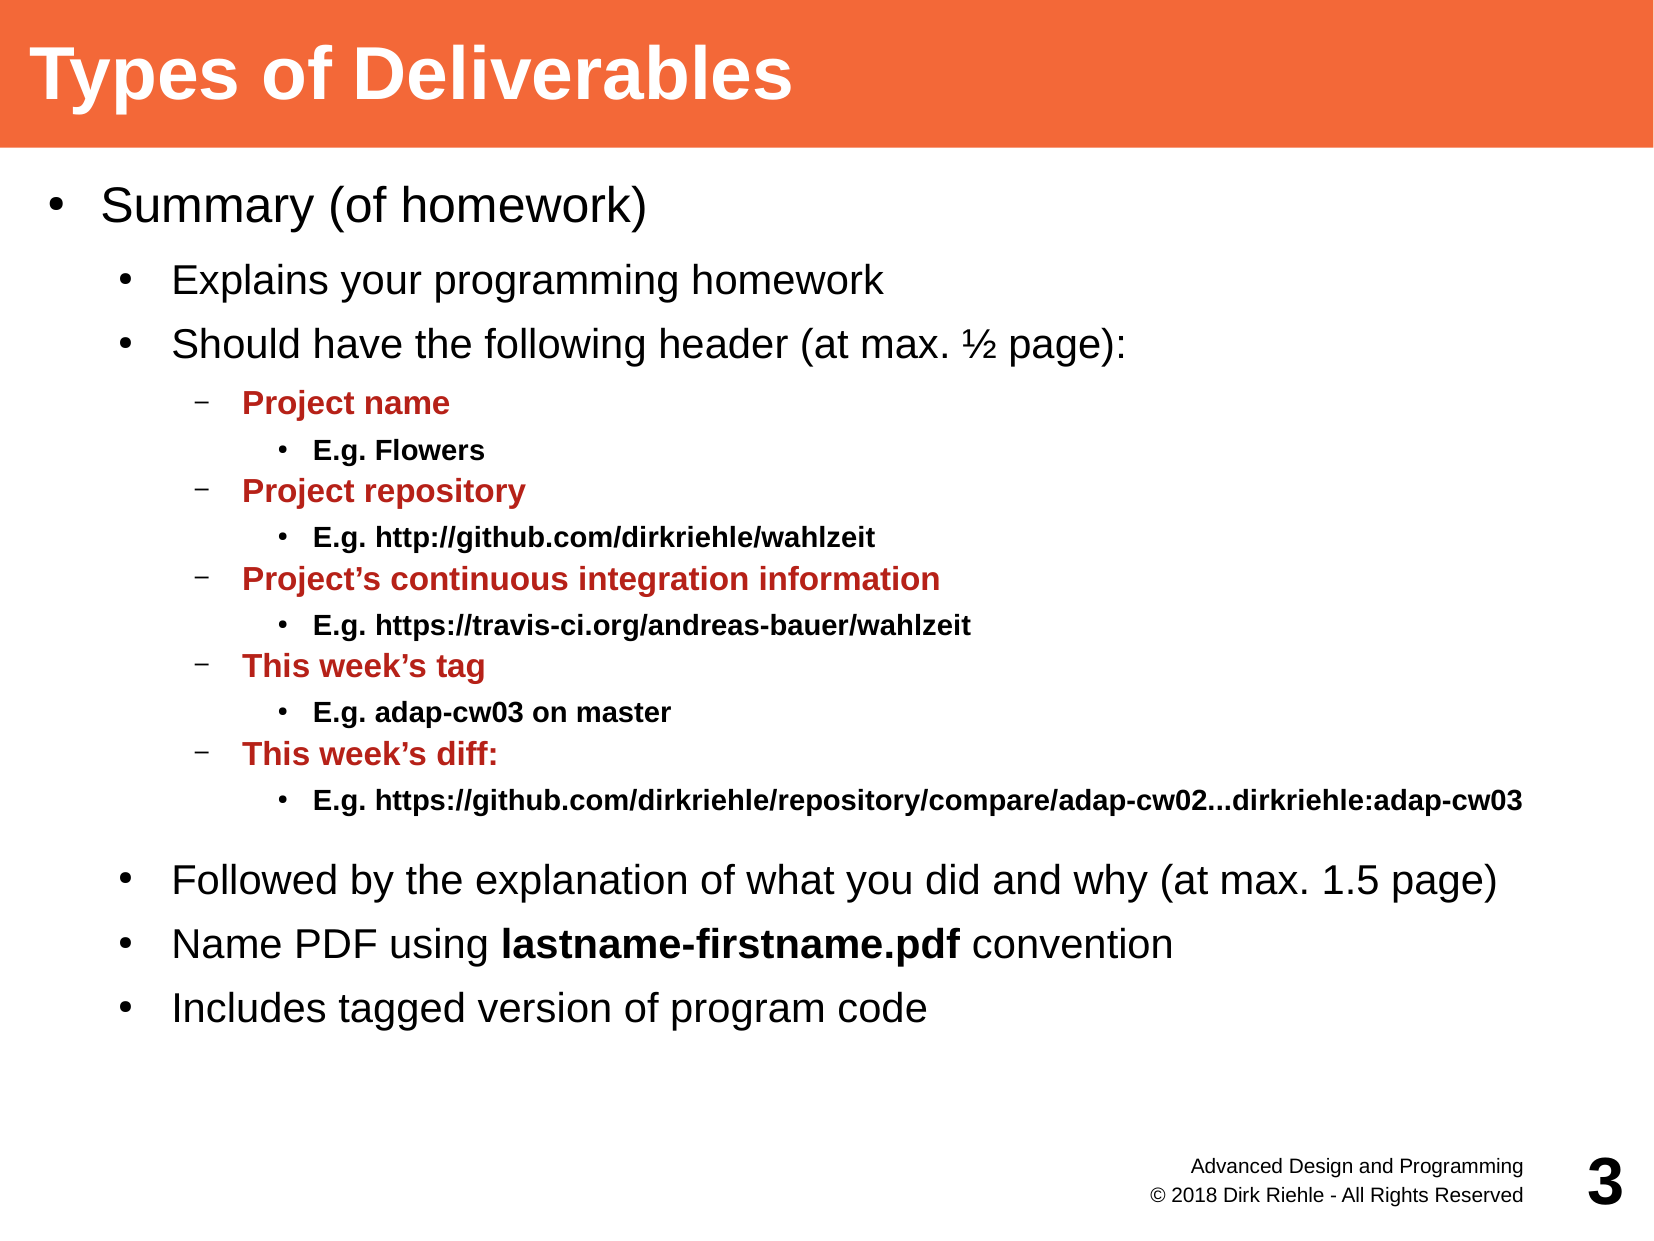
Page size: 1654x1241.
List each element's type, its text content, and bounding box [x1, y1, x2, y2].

list Summary (of homework) Explains your programming homework Should have the following header (at max. ½ page): Project name E.g. Flowers Project repository E.g. http://github.com/dirkriehle/wahlzeit Project’s continuous integration information E.g. https://travis-ci.org/andreas-bauer/wahlzeit This week’s tag E.g. adap-cw03 on master This week’s diff: E.g. https://github.com/dirkriehle/repository/compare/adap-cw02...dirkriehle:adap-cw03 Followed by the explanation of what you did and why (at max. 1.5 page) Name PDF using lastname-firstname.pdf convention Includes tagged version of program code [29, 177, 1625, 1063]
title Types of Deliverables [0, 0, 1654, 148]
